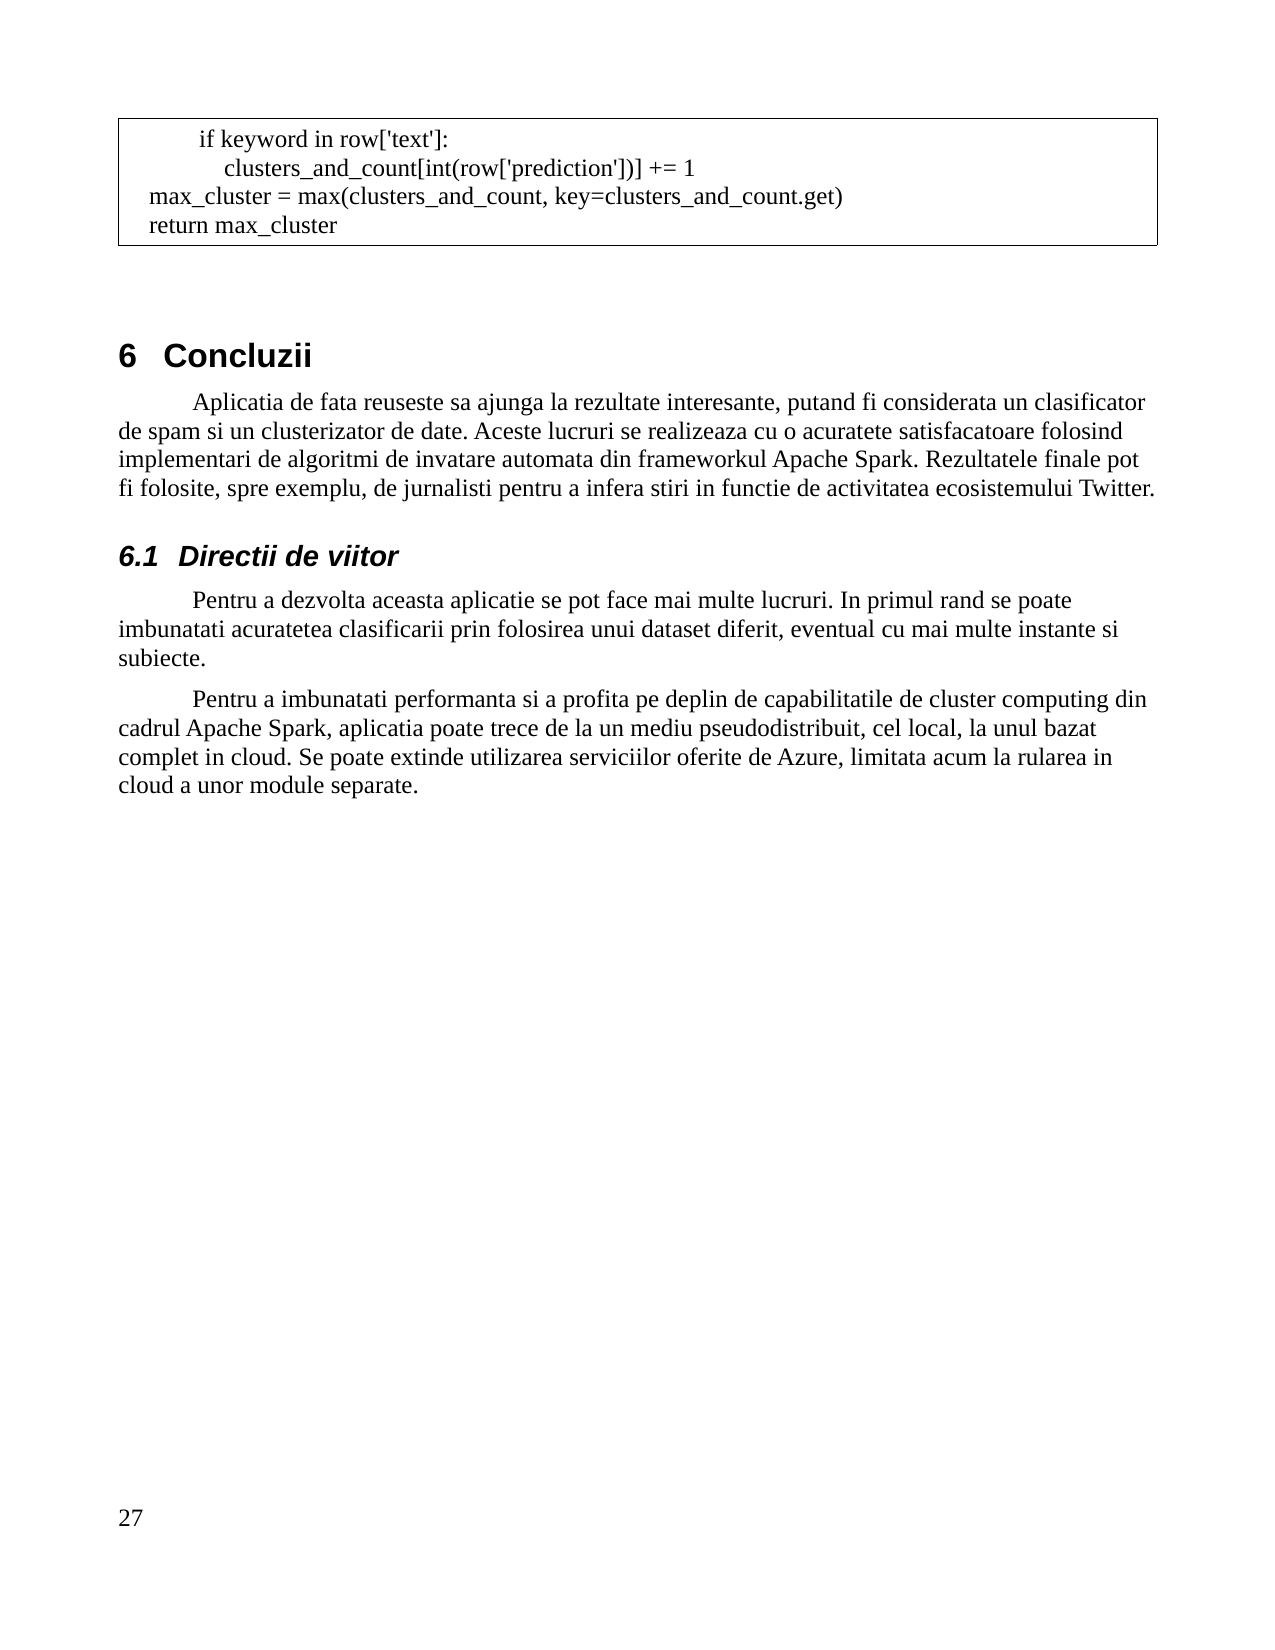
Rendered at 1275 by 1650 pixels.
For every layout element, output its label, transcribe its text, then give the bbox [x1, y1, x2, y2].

text Pentru a dezvolta aceasta aplicatie se pot face mai multe lucruri. In primul rand se poate imbunatati acuratetea clasificarii prin folosirea unui dataset diferit, eventual cu mai multe instante si subiecte. [118, 586, 1157, 672]
table_header if keyword in row['text']: clusters_and_count[int(row['prediction'])] += 1 max_cluster = max(clusters_and_count, key=clusters_and_count.get) return max_cluster [119, 119, 1157, 245]
text Aplicatia de fata reuseste sa ajunga la rezultate interesante, putand fi considerata un clasificator de spam si un clusterizator de date. Aceste lucruri se realizeaza cu o acuratete satisfacatoare folosind implementari de algoritmi de invatare automata din frameworkul Apache Spark. Rezultatele finale pot fi folosite, spre exemplu, de jurnalisti pentru a infera stiri in functie de activitatea ecosistemului Twitter. [118, 387, 1157, 502]
subtitle Concluzii [118, 336, 1157, 374]
subtitle Directii de viitor [118, 539, 1157, 573]
text Pentru a imbunatati performanta si a profita pe deplin de capabilitatile de cluster computing din cadrul Apache Spark, aplicatia poate trece de la un mediu pseudodistribuit, cel local, la unul bazat complet in cloud. Se poate extinde utilizarea serviciilor oferite de Azure, limitata acum la rularea in cloud a unor module separate. [118, 684, 1157, 799]
